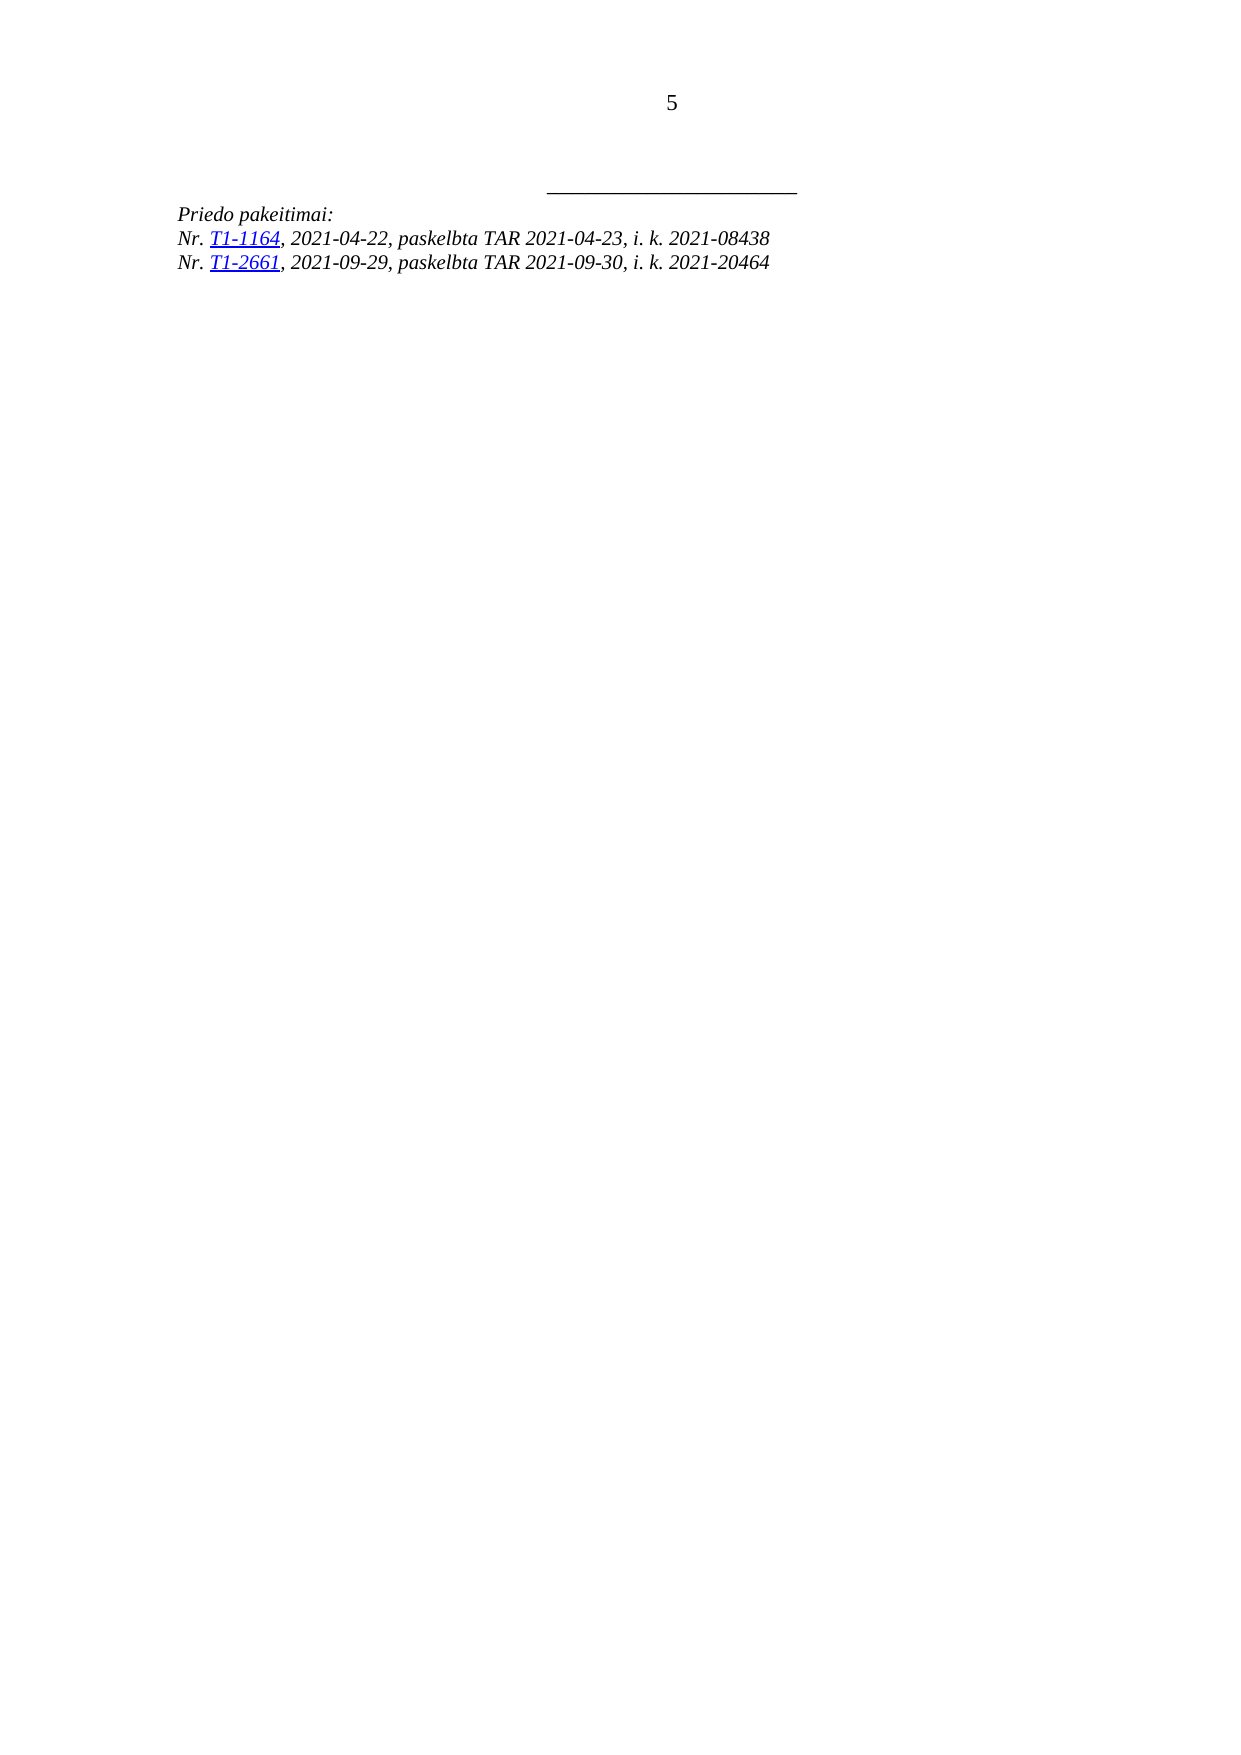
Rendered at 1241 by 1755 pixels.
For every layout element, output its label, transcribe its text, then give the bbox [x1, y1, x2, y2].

text ____________________ [177, 168, 1167, 197]
text Nr. T1-2661, 2021-09-29, paskelbta TAR 2021-09-30, i. k. 2021-20464 [177, 249, 1167, 274]
text Priedo pakeitimai: [177, 201, 1167, 226]
text Nr. T1-1164, 2021-04-22, paskelbta TAR 2021-04-23, i. k. 2021-08438 [177, 226, 1167, 249]
